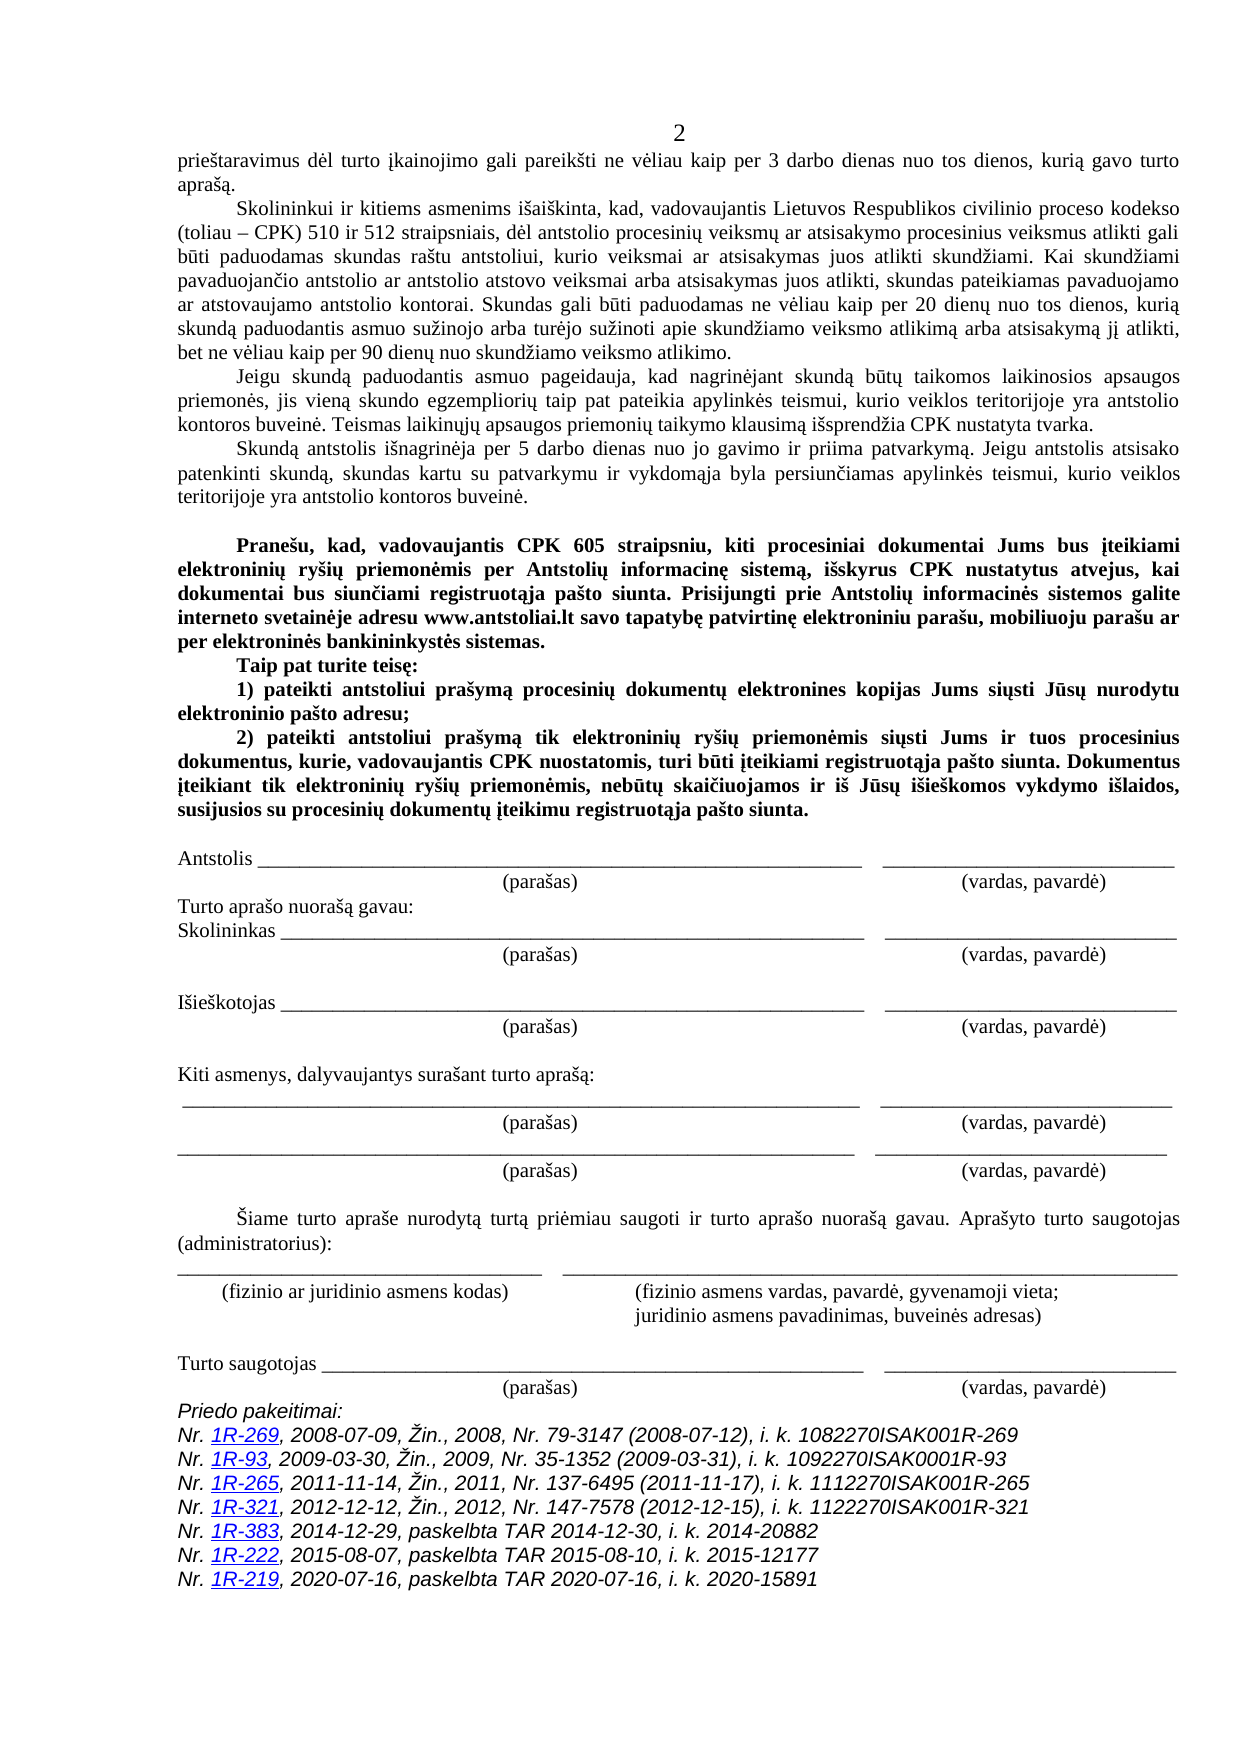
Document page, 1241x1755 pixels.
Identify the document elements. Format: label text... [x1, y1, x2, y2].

text Šiame turto apraše nurodytą turtą priėmiau saugoti ir turto aprašo nuorašą gavau. Aprašyto turto saugotojas (administratorius): [177, 1206, 1181, 1254]
text juridinio asmens pavadinimas, buveinės adresas) [177, 1303, 1181, 1327]
text Skolininkas ________________________________________________________ ____________________________ [177, 918, 1181, 942]
text (parašas) (vardas, pavardė) [177, 869, 1181, 893]
text Nr. 1R-321, 2012-12-12, Žin., 2012, Nr. 147-7578 (2012-12-15), i. k. 1122270ISAK001R-321 [177, 1495, 1181, 1519]
text Išieškotojas ________________________________________________________ ____________________________ [177, 990, 1181, 1014]
text Pranešu, kad, vadovaujantis CPK 605 straipsniu, kiti procesiniai dokumentai Jums bus įteikiami elektroninių ryšių priemonėmis per Antstolių informacinę sistemą, išskyrus CPK nustatytus atvejus, kai dokumentai bus siunčiami registruotąja pašto siunta. Prisijungti prie Antstolių informacinės sistemos galite interneto svetainėje adresu www.antstoliai.lt savo tapatybę patvirtinę elektroniniu parašu, mobiliuoju parašu ar per elektroninės bankininkystės sistemas. [177, 533, 1181, 653]
text ___________________________________ ___________________________________________________________ [177, 1254, 1181, 1278]
text Priedo pakeitimai: [177, 1399, 1181, 1423]
text prieštaravimus dėl turto įkainojimo gali pareikšti ne vėliau kaip per 3 darbo dienas nuo tos dienos, kurią gavo turto aprašą. [177, 148, 1181, 196]
text (parašas) (vardas, pavardė) [177, 1110, 1181, 1134]
text (fizinio ar juridinio asmens kodas) (fizinio asmens vardas, pavardė, gyvenamoji vieta; [177, 1278, 1181, 1303]
text (parašas) (vardas, pavardė) [177, 1375, 1181, 1399]
text Jeigu skundą paduodantis asmuo pageidauja, kad nagrinėjant skundą būtų taikomos laikinosios apsaugos priemonės, jis vieną skundo egzempliorių taip pat pateikia apylinkės teismui, kurio veiklos teritorijoje yra antstolio kontoros buveinė. Teismas laikinųjų apsaugos priemonių taikymo klausimą išsprendžia CPK nustatyta tvarka. [177, 364, 1181, 436]
text Antstolis __________________________________________________________ ____________________________ [177, 845, 1181, 869]
text _________________________________________________________________ ____________________________ [177, 1134, 1181, 1158]
text Skolininkui ir kitiems asmenims išaiškinta, kad, vadovaujantis Lietuvos Respublikos civilinio proceso kodekso (toliau – CPK) 510 ir 512 straipsniais, dėl antstolio procesinių veiksmų ar atsisakymo procesinius veiksmus atlikti gali būti paduodamas skundas raštu antstoliui, kurio veiksmai ar atsisakymas juos atlikti skundžiami. Kai skundžiami pavaduojančio antstolio ar antstolio atstovo veiksmai arba atsisakymas juos atlikti, skundas pateikiamas pavaduojamo ar atstovaujamo antstolio kontorai. Skundas gali būti paduodamas ne vėliau kaip per 20 dienų nuo tos dienos, kurią skundą paduodantis asmuo sužinojo arba turėjo sužinoti apie skundžiamo veiksmo atlikimą arba atsisakymą jį atlikti, bet ne vėliau kaip per 90 dienų nuo skundžiamo veiksmo atlikimo. [177, 196, 1181, 364]
text Skundą antstolis išnagrinėja per 5 darbo dienas nuo jo gavimo ir priima patvarkymą. Jeigu antstolis atsisako patenkinti skundą, skundas kartu su patvarkymu ir vykdomąja byla persiunčiamas apylinkės teismui, kurio veiklos teritorijoje yra antstolio kontoros buveinė. [177, 436, 1181, 508]
text Turto aprašo nuorašą gavau: [177, 893, 1181, 918]
text Nr. 1R-269, 2008-07-09, Žin., 2008, Nr. 79-3147 (2008-07-12), i. k. 1082270ISAK001R-269 [177, 1423, 1181, 1447]
text Nr. 1R-93, 2009-03-30, Žin., 2009, Nr. 35-1352 (2009-03-31), i. k. 1092270ISAK0001R-93 [177, 1447, 1181, 1471]
text Kiti asmenys, dalyvaujantys surašant turto aprašą: [177, 1062, 1181, 1086]
text (parašas) (vardas, pavardė) [177, 942, 1181, 966]
text _________________________________________________________________ ____________________________ [177, 1086, 1181, 1110]
text Nr. 1R-222, 2015-08-07, paskelbta TAR 2015-08-10, i. k. 2015-12177 [177, 1543, 1181, 1567]
text (parašas) (vardas, pavardė) [177, 1158, 1181, 1182]
text Nr. 1R-383, 2014-12-29, paskelbta TAR 2014-12-30, i. k. 2014-20882 [177, 1519, 1181, 1543]
text Taip pat turite teisę: [177, 653, 1181, 677]
text Nr. 1R-265, 2011-11-14, Žin., 2011, Nr. 137-6495 (2011-11-17), i. k. 1112270ISAK001R-265 [177, 1471, 1181, 1495]
text 2) pateikti antstoliui prašymą tik elektroninių ryšių priemonėmis siųsti Jums ir tuos procesinius dokumentus, kurie, vadovaujantis CPK nuostatomis, turi būti įteikiami registruotąja pašto siunta. Dokumentus įteikiant tik elektroninių ryšių priemonėmis, nebūtų skaičiuojamos ir iš Jūsų išieškomos vykdymo išlaidos, susijusios su procesinių dokumentų įteikimu registruotąja pašto siunta. [177, 725, 1181, 821]
text Nr. 1R-219, 2020-07-16, paskelbta TAR 2020-07-16, i. k. 2020-15891 [177, 1567, 1181, 1591]
text Turto saugotojas ____________________________________________________ ____________________________ [177, 1351, 1181, 1375]
text 1) pateikti antstoliui prašymą procesinių dokumentų elektronines kopijas Jums siųsti Jūsų nurodytu elektroninio pašto adresu; [177, 677, 1181, 725]
text (parašas) (vardas, pavardė) [177, 1014, 1181, 1038]
